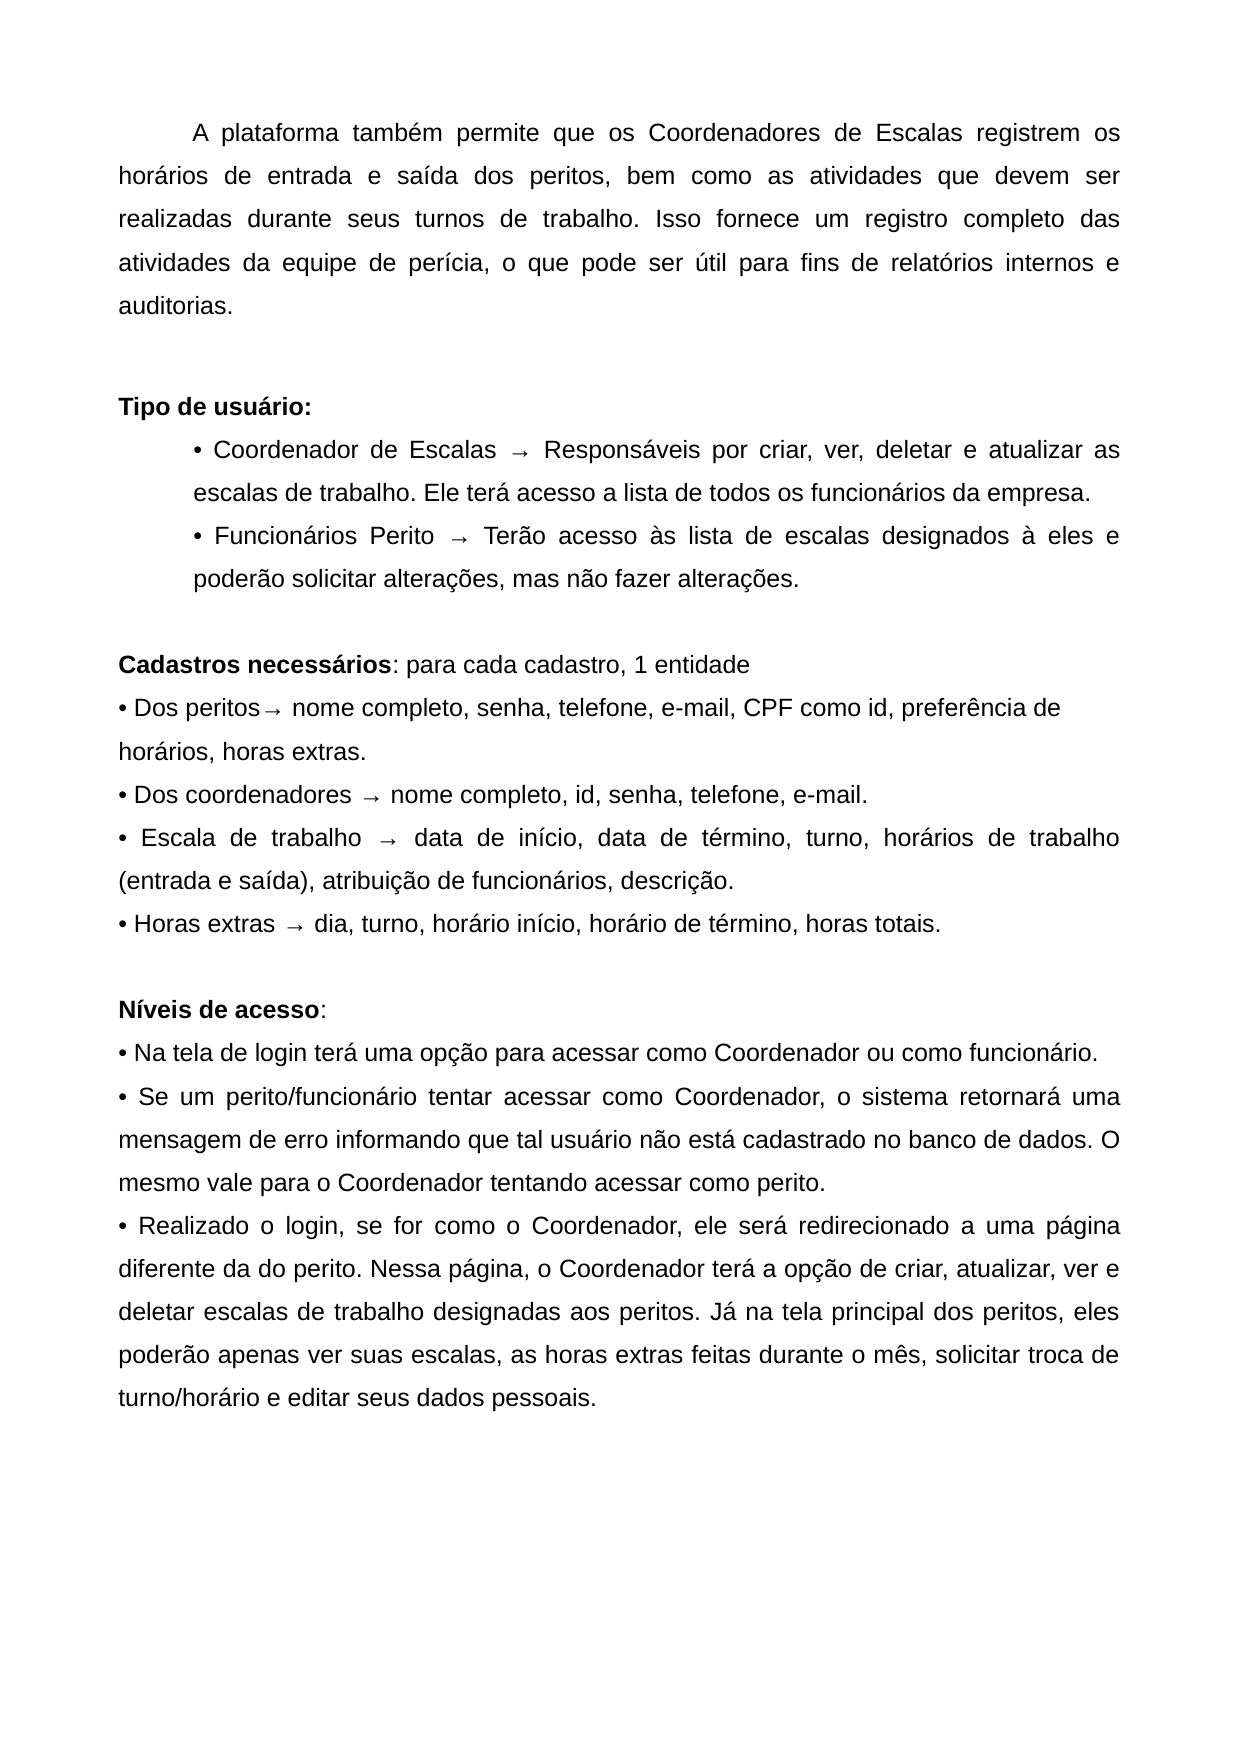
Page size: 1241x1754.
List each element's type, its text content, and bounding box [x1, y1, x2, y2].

text Cadastros necessários: para cada cadastro, 1 entidade [118, 650, 1122, 679]
list • Coordenador de Escalas → Responsáveis por criar, ver, deletar e atualizar as escalas de trabalho. Ele terá acesso a lista de todos os funcionários da empresa. [156, 434, 1122, 506]
text • Na tela de login terá uma opção para acessar como Coordenador ou como funcionário. [118, 1038, 1122, 1067]
text horários, horas extras. [118, 736, 1122, 765]
text • Horas extras → dia, turno, horário início, horário de término, horas totais. [118, 909, 1122, 938]
text A plataforma também permite que os Coordenadores de Escalas registrem os horários de entrada e saída dos peritos, bem como as atividades que devem ser realizadas durante seus turnos de trabalho. Isso fornece um registro completo das atividades da equipe de perícia, o que pode ser útil para fins de relatórios internos e auditorias. [118, 118, 1122, 319]
text • Dos peritos→ nome completo, senha, telefone, e-mail, CPF como id, preferência de [118, 693, 1122, 722]
text • Dos coordenadores → nome completo, id, senha, telefone, e-mail. [118, 779, 1122, 808]
text • Realizado o login, se for como o Coordenador, ele será redirecionado a uma página diferente da do perito. Nessa página, o Coordenador terá a opção de criar, atualizar, ver e deletar escalas de trabalho designadas aos peritos. Já na tela principal dos peritos, eles poderão apenas ver suas escalas, as horas extras feitas durante o mês, solicitar troca de turno/horário e editar seus dados pessoais. [118, 1211, 1122, 1412]
text Tipo de usuário: [118, 391, 1122, 420]
text • Escala de trabalho → data de início, data de término, turno, horários de trabalho (entrada e saída), atribuição de funcionários, descrição. [118, 823, 1122, 894]
list • Funcionários Perito → Terão acesso às lista de escalas designados à eles e poderão solicitar alterações, mas não fazer alterações. [156, 521, 1122, 593]
text Níveis de acesso: [118, 995, 1122, 1024]
text • Se um perito/funcionário tentar acessar como Coordenador, o sistema retornará uma mensagem de erro informando que tal usuário não está cadastrado no banco de dados. O mesmo vale para o Coordenador tentando acessar como perito. [118, 1081, 1122, 1196]
